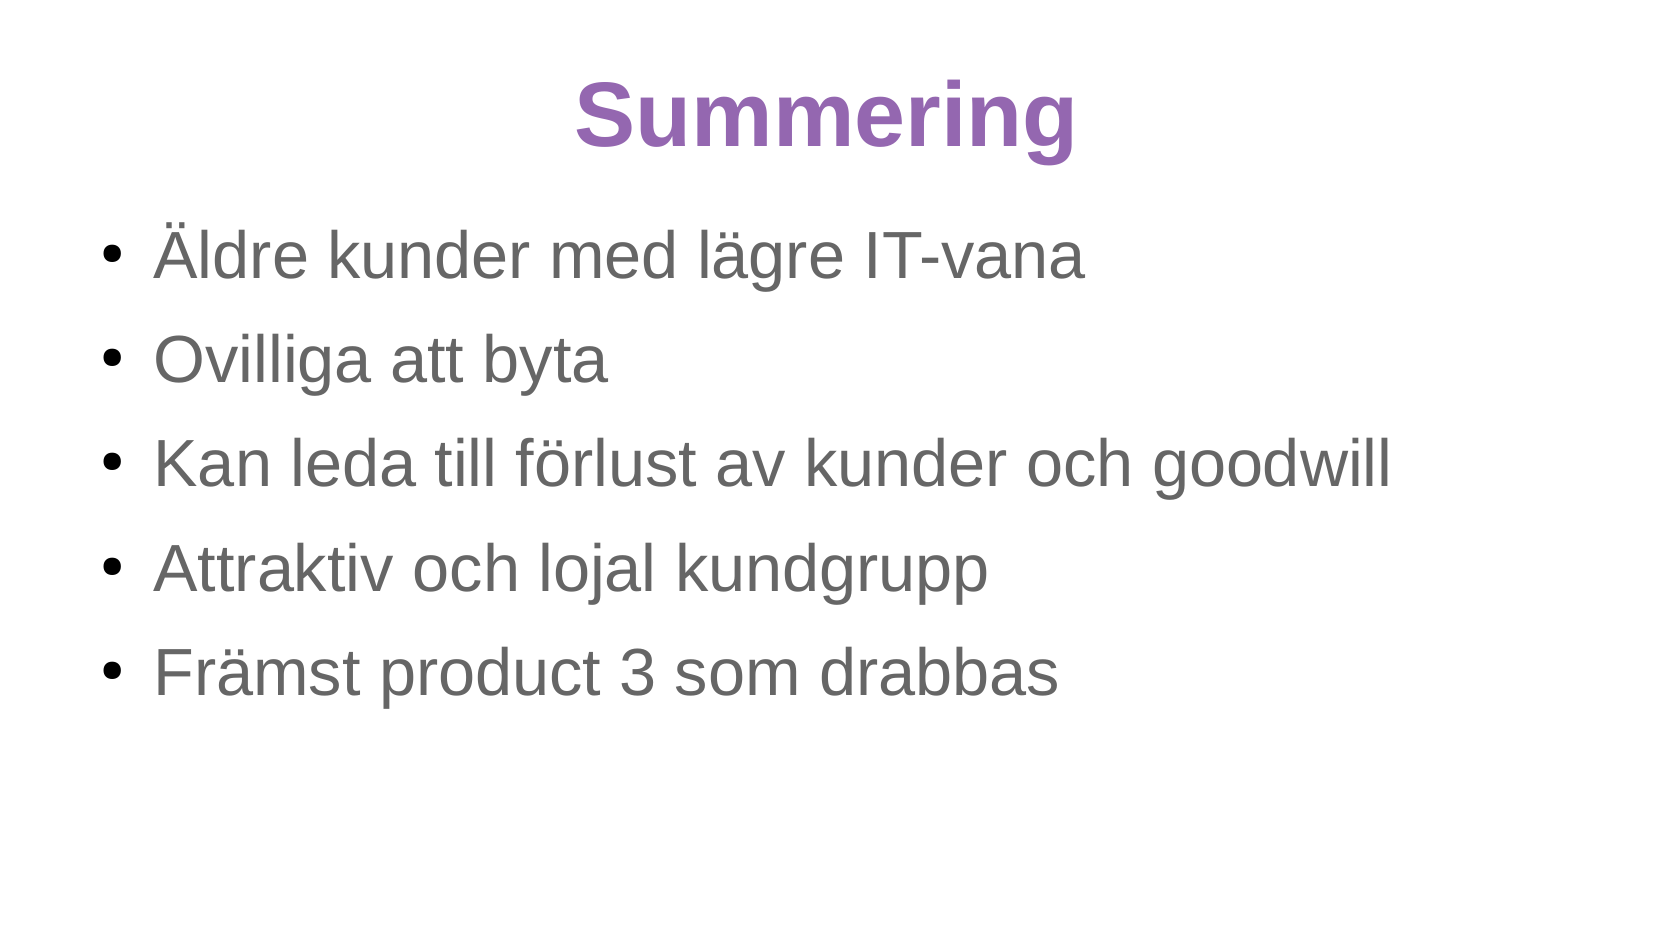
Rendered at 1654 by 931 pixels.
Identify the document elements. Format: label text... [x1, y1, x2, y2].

list Äldre kunder med lägre IT-vana Ovilliga att byta Kan leda till förlust av kunder och goodwill Attraktiv och lojal kundgrupp Främst product 3 som drabbas [82, 217, 1571, 758]
title Summering [82, 37, 1571, 193]
